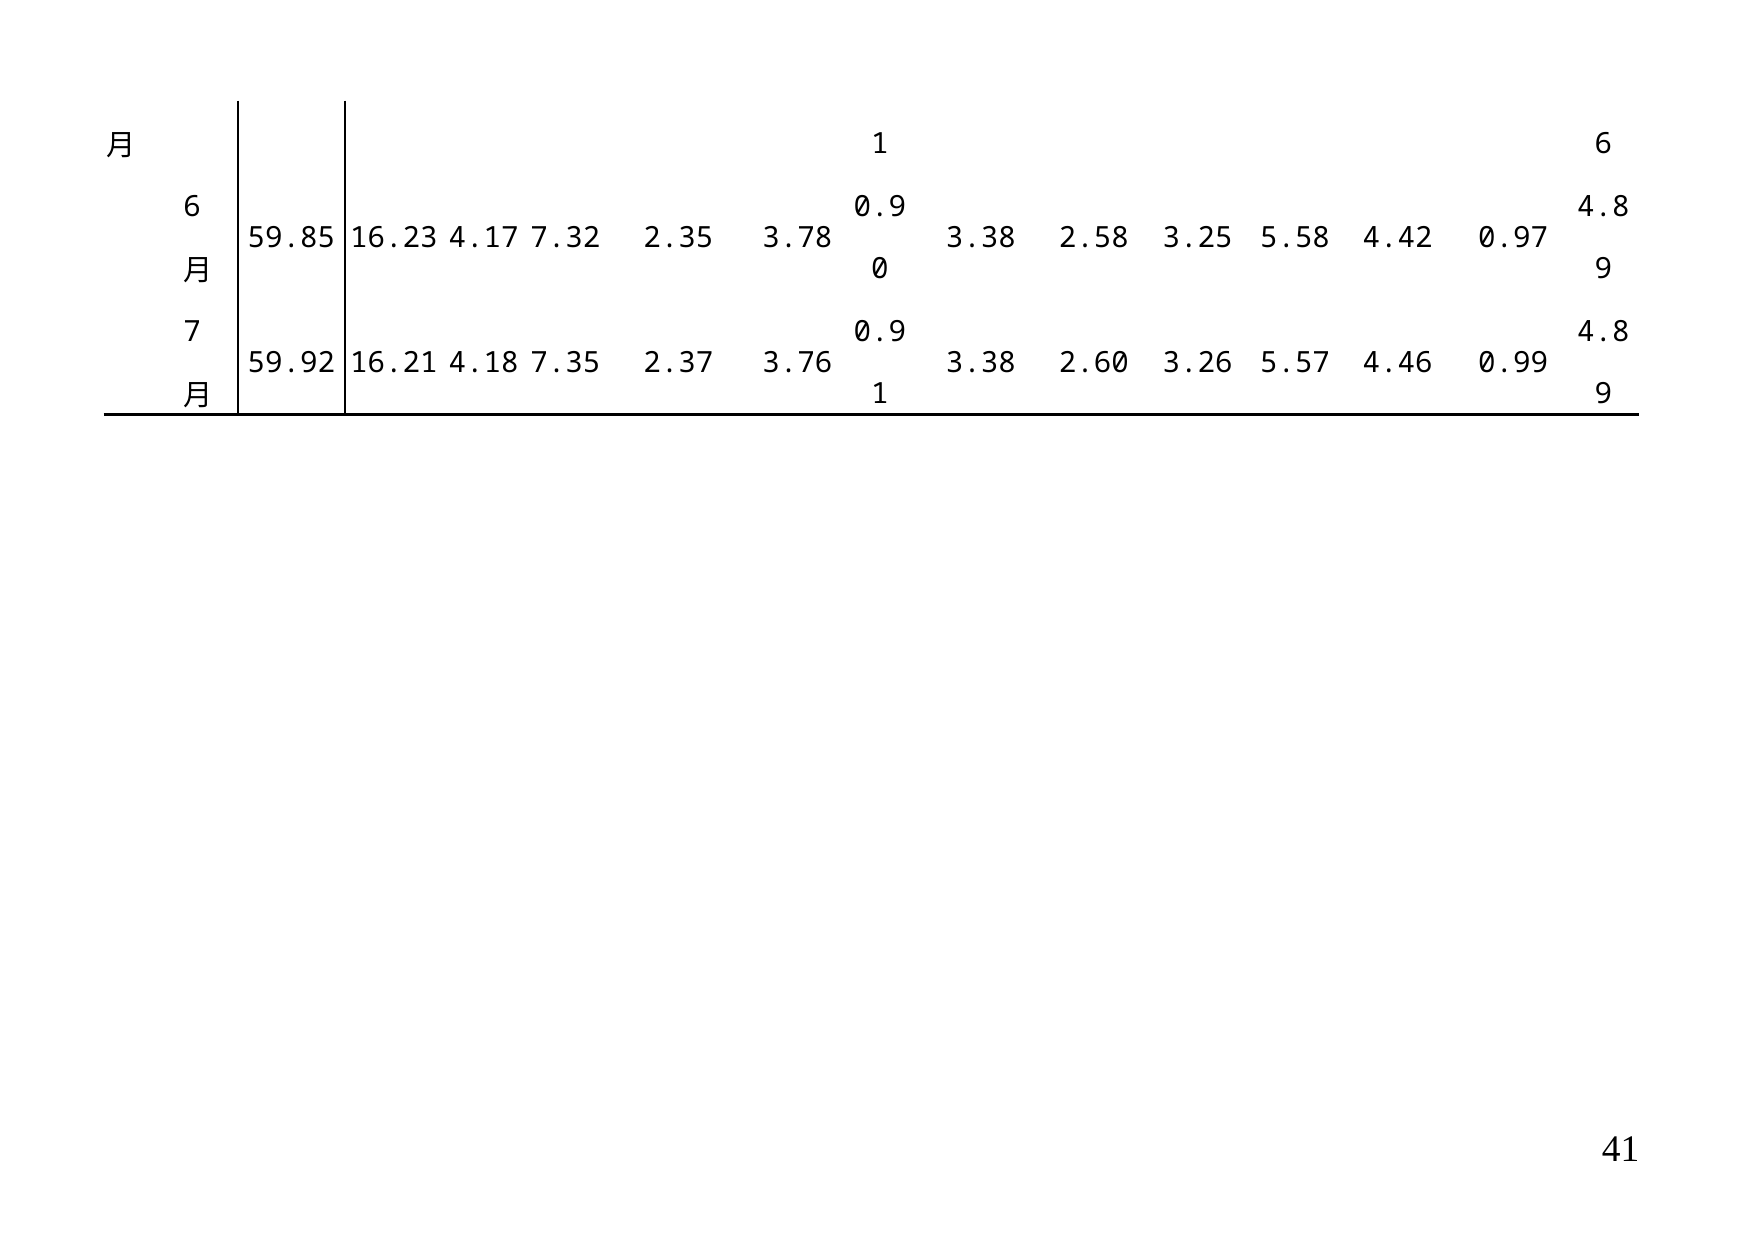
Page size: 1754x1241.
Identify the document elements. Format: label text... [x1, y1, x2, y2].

table_cell 7月 [104, 288, 237, 413]
table_cell 0.90 [844, 163, 915, 288]
table_cell 2.35 [606, 163, 750, 288]
table_cell 1 [844, 101, 915, 163]
table_cell [346, 101, 442, 163]
table_cell 16.23 [346, 163, 442, 288]
table_cell [1459, 101, 1567, 163]
table_cell 0.91 [844, 288, 915, 413]
table_cell 6 [1567, 101, 1639, 163]
table_cell 59.85 [239, 163, 344, 288]
table_cell [1046, 101, 1141, 163]
table_cell 3.76 [750, 288, 844, 413]
table_cell 4.17 [443, 163, 524, 288]
table_cell 5.58 [1253, 163, 1336, 288]
table_cell 0.97 [1459, 163, 1567, 288]
table_cell [1253, 101, 1336, 163]
table_cell 2.58 [1046, 163, 1141, 288]
table_cell 4.46 [1336, 288, 1458, 413]
table_cell 4.18 [443, 288, 524, 413]
table_cell [606, 101, 750, 163]
table_cell 59.92 [239, 288, 344, 413]
table_cell 3.25 [1141, 163, 1253, 288]
table_cell 4.89 [1567, 288, 1639, 413]
table_cell 7.35 [524, 288, 606, 413]
table_cell 6月 [104, 163, 237, 288]
table_cell 3.78 [750, 163, 844, 288]
table_cell [1336, 101, 1458, 163]
table_cell 3.26 [1141, 288, 1253, 413]
table_cell 5.57 [1253, 288, 1336, 413]
table_cell 7.32 [524, 163, 606, 288]
table_cell 3.38 [915, 163, 1046, 288]
table_cell [443, 101, 524, 163]
table_cell 4.42 [1336, 163, 1458, 288]
table_cell 0.99 [1459, 288, 1567, 413]
table_cell 3.38 [915, 288, 1046, 413]
table_cell 16.21 [346, 288, 442, 413]
table_cell 2.37 [606, 288, 750, 413]
table_cell [524, 101, 606, 163]
table_cell 4.89 [1567, 163, 1639, 288]
table_cell [1141, 101, 1253, 163]
table_cell [750, 101, 844, 163]
table_cell 月 [104, 101, 237, 163]
table_cell [915, 101, 1046, 163]
table_cell 2.60 [1046, 288, 1141, 413]
table_cell [239, 101, 344, 163]
